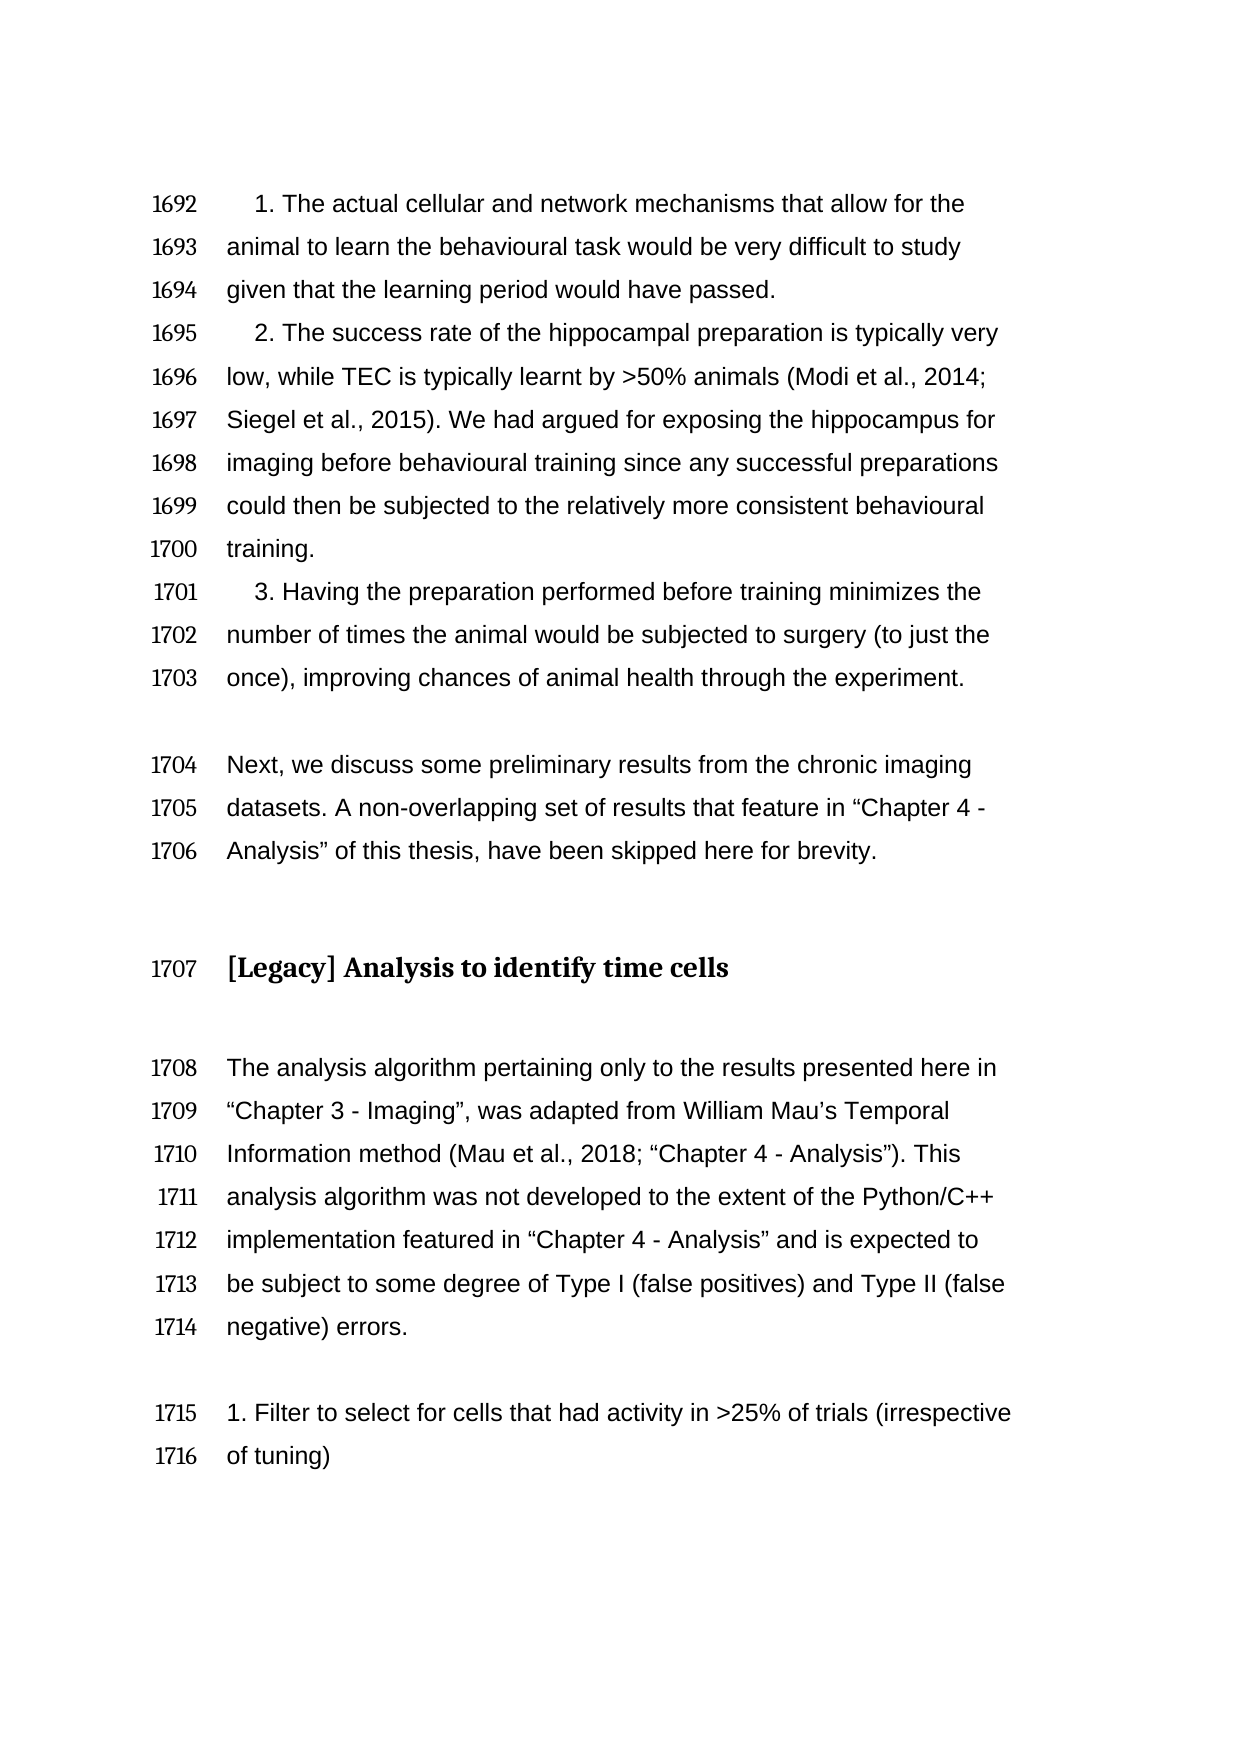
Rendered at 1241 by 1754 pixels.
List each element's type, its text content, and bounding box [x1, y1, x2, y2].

text 1. The actual cellular and network mechanisms that allow for the animal to learn the behavioural task would be very difficult to study given that the learning period would have passed. [226, 189, 1014, 304]
text 1. Filter to select for cells that had activity in >25% of trials (irrespective of tuning) [226, 1398, 1014, 1470]
text 2. The success rate of the hippocampal preparation is typically very low, while TEC is typically learnt by >50% animals (Modi et al., 2014; Siegel et al., 2015). We had argued for exposing the hippocampus for imaging before behavioural training since any successful preparations could then be subjected to the relatively more consistent behavioural training. [226, 318, 1014, 563]
text Next, we discuss some preliminary results from the chronic imaging datasets. A non-overlapping set of results that feature in “Chapter 4 - Analysis” of this thesis, have been skipped here for brevity. [226, 749, 1014, 864]
subtitle [Legacy] Analysis to identify time cells [226, 951, 1014, 985]
text 3. Having the preparation performed before training minimizes the number of times the animal would be subjected to surgery (to just the once), improving chances of animal health through the experiment. [226, 577, 1014, 692]
text The analysis algorithm pertaining only to the results presented here in “Chapter 3 - Imaging”, was adapted from William Mau’s Temporal Information method (Mau et al., 2018; “Chapter 4 - Analysis”). This analysis algorithm was not developed to the extent of the Python/C++ implementation featured in “Chapter 4 - Analysis” and is expected to be subject to some degree of Type I (false positives) and Type II (false negative) errors. [226, 1053, 1014, 1341]
